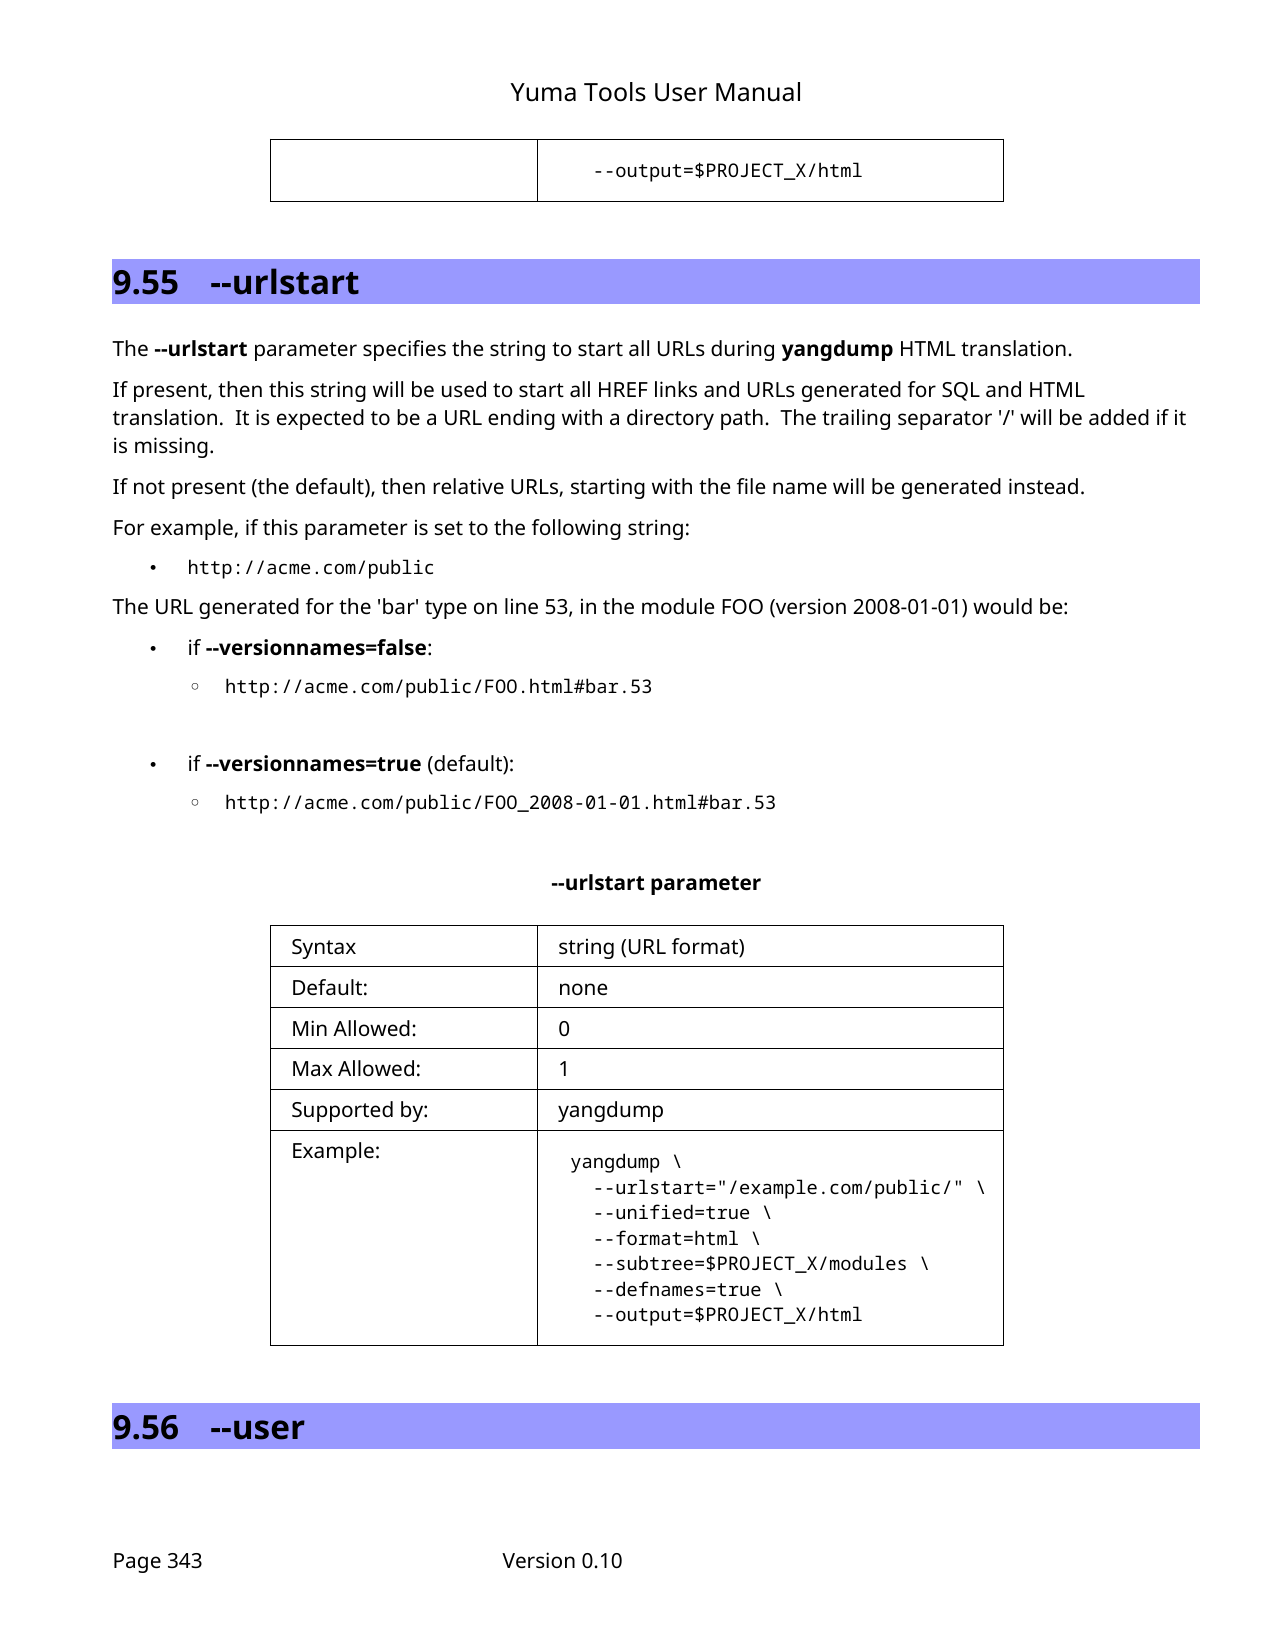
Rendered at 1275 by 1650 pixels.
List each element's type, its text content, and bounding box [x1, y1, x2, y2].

table_cell Min Allowed: [271, 1008, 537, 1048]
list http://acme.com/public [150, 554, 1200, 580]
text The URL generated for the 'bar' type on line 53, in the module FOO (version 2008-01-01) would be: [112, 592, 1200, 620]
table_cell 1 [538, 1049, 1003, 1089]
subtitle --user [112, 1403, 1200, 1449]
subtitle --urlstart [112, 259, 1200, 304]
table_header string (URL format) [538, 926, 1003, 966]
table_cell [271, 140, 537, 201]
table_cell --output=$PROJECT_X/html [538, 140, 1003, 201]
table_cell yangdump \ --urlstart="/example.com/public/" \ --unified=true \ --format=html \ --subtree=$PROJECT_X/modules \ --defnames=true \ --output=$PROJECT_X/html [538, 1131, 1003, 1345]
list http://acme.com/public/FOO.html#bar.53 [187, 674, 1200, 699]
table_cell Max Allowed: [271, 1049, 537, 1089]
table_cell Supported by: [271, 1090, 537, 1130]
table_cell yangdump [538, 1090, 1003, 1130]
table_cell Example: [271, 1131, 537, 1345]
list http://acme.com/public/FOO_2008-01-01.html#bar.53 [187, 790, 1200, 815]
table_header Syntax [271, 926, 537, 966]
table_cell none [538, 967, 1003, 1007]
text For example, if this parameter is set to the following string: [112, 513, 1200, 542]
table_cell Default: [271, 967, 537, 1007]
table_cell 0 [538, 1008, 1003, 1048]
list if --versionnames=true (default): [150, 749, 1200, 777]
list if --versionnames=false: [150, 633, 1200, 661]
subtitle --urlstart parameter [127, 868, 1185, 897]
text The --urlstart parameter specifies the string to start all URLs during yangdump HTML translation. [112, 334, 1200, 362]
text If not present (the default), then relative URLs, starting with the file name will be generated instead. [112, 472, 1200, 501]
text If present, then this string will be used to start all HREF links and URLs generated for SQL and HTML translation. It is expected to be a URL ending with a directory path. The trailing separator '/' will be added if it is missing. [112, 375, 1200, 460]
